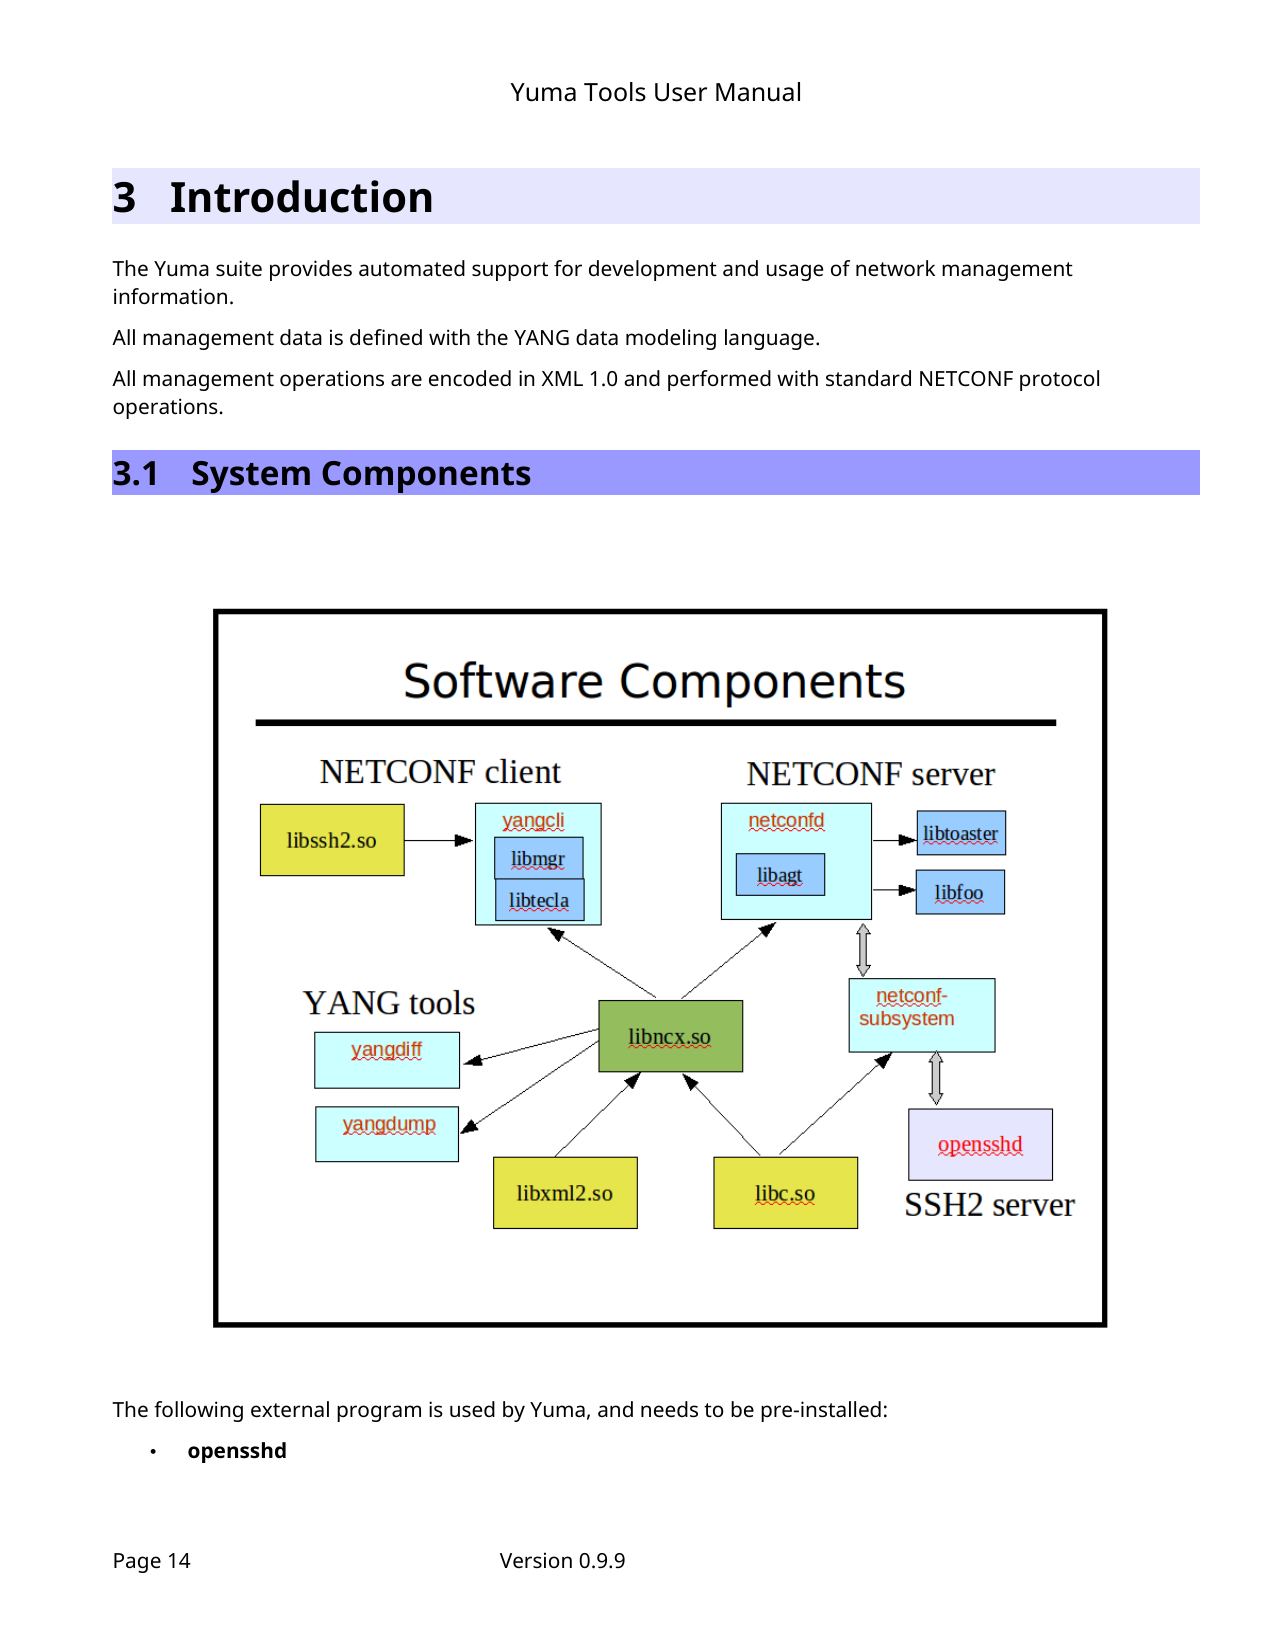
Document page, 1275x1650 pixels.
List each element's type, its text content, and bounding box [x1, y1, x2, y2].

text The following external program is used by Yuma, and needs to be pre-installed: [112, 1395, 1200, 1423]
list opensshd [150, 1436, 1200, 1464]
text The Yuma suite provides automated support for development and usage of network management information. [112, 254, 1200, 311]
text All management data is defined with the YANG data modeling language. [112, 323, 1200, 351]
picture [145, 565, 1167, 1354]
text All management operations are encoded in XML 1.0 and performed with standard NETCONF protocol operations. [112, 364, 1200, 421]
subtitle System Components [112, 450, 1200, 495]
subtitle Introduction [112, 168, 1200, 224]
